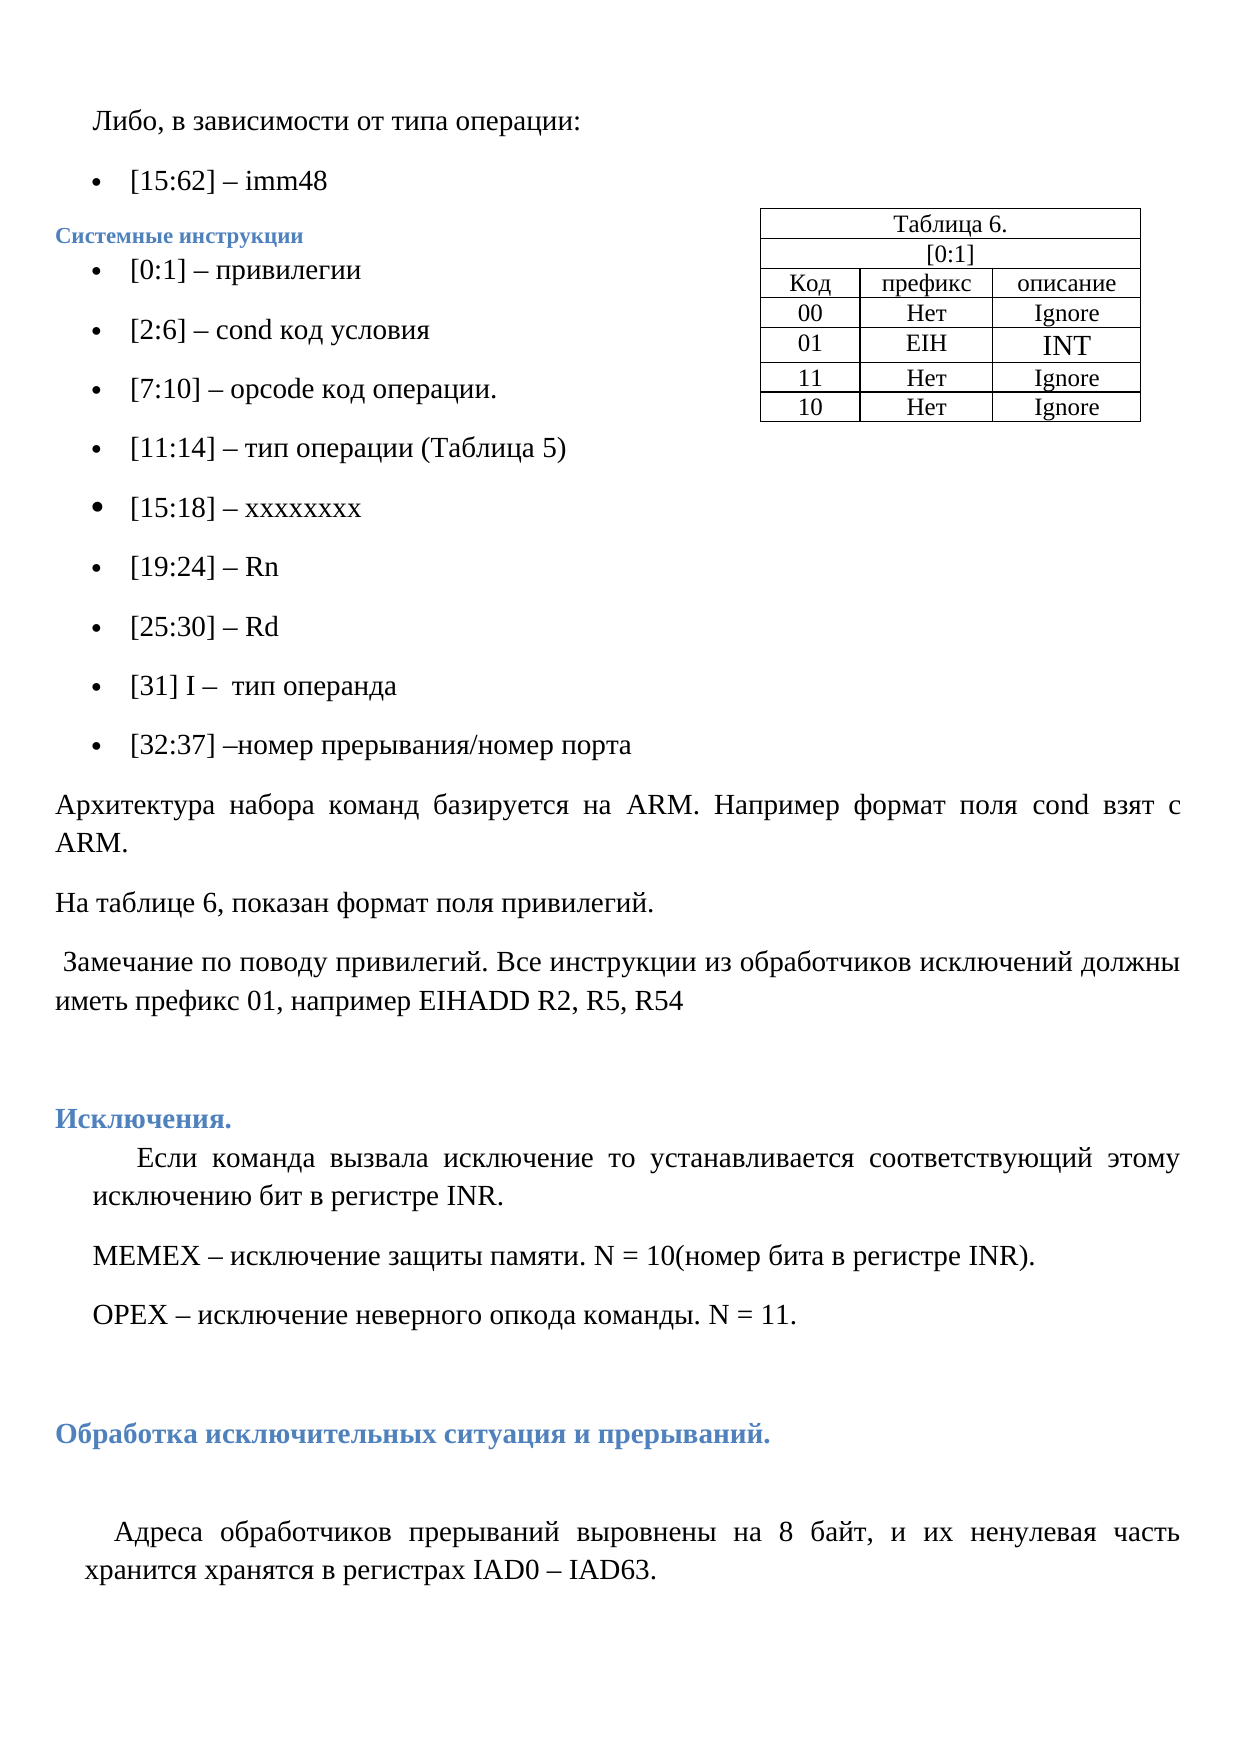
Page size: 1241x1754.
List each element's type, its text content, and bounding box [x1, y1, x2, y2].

list [2:6] – cond код условия [92, 312, 760, 345]
table_cell префикс [861, 269, 992, 297]
text OPEX – исключение неверного опкода команды. N = 11. [92, 1297, 1181, 1331]
list [1141, 252, 1181, 286]
list [32:37] –номер прерывания/номер порта [92, 727, 1181, 761]
list [7:10] – opcode код операции. [92, 371, 760, 405]
list [19:24] – Rn [92, 549, 1181, 583]
text Либо, в зависимости от типа операции: [92, 103, 1181, 137]
text Если команда вызвала исключение то устанавливается соответствующий этому исключению бит в регистре INR. [92, 1140, 1181, 1212]
text MEMEX – исключение защиты памяти. N = 10(номер бита в регистре INR). [92, 1238, 1181, 1271]
table_cell 01 [761, 328, 859, 362]
subtitle Системные инструкции [55, 222, 760, 248]
list [1141, 371, 1181, 405]
list [31] I – тип операнда [92, 668, 1181, 702]
subtitle Обработка исключительных ситуация и прерываний. [55, 1416, 1181, 1449]
table_cell Ignore [993, 393, 1140, 421]
table_cell EIH [861, 328, 992, 362]
table_cell Ignore [993, 298, 1140, 327]
text Адреса обработчиков прерываний выровнены на 8 байт, и их ненулевая часть хранится хранятся в регистрах IAD0 – IAD63. [84, 1514, 1181, 1586]
text Архитектура набора команд базируется на ARM. Например формат поля cond взят с ARM. [55, 787, 1181, 859]
table_header Таблица 6. [761, 209, 1140, 238]
list [15:18] – xxxxxxxx [92, 490, 1181, 523]
list [1141, 312, 1181, 345]
text На таблице 6, показан формат поля привилегий. [55, 885, 1181, 918]
table_cell Нет [861, 298, 992, 327]
table_cell Ignore [993, 363, 1140, 391]
table_cell INT [993, 328, 1140, 362]
table_cell 00 [761, 298, 859, 327]
table_cell Нет [861, 393, 992, 421]
table_cell описание [993, 269, 1140, 297]
table_cell [0:1] [761, 239, 1140, 267]
list [25:30] – Rd [92, 609, 1181, 642]
list [0:1] – привилегии [92, 252, 760, 286]
table_cell 11 [761, 363, 859, 391]
list [15:62] – imm48 [92, 163, 1181, 196]
table_cell Нет [861, 363, 992, 391]
list [11:14] – тип операции (Таблица 5) [92, 431, 1181, 464]
table_cell 10 [761, 393, 859, 421]
text Замечание по поводу привилегий. Все инструкции из обработчиков исключений должны иметь префикс 01, например EIHADD R2, R5, R54 [55, 944, 1181, 1016]
subtitle Исключения. [55, 1101, 1181, 1135]
table_cell Код [761, 269, 859, 297]
subtitle [1141, 222, 1181, 248]
